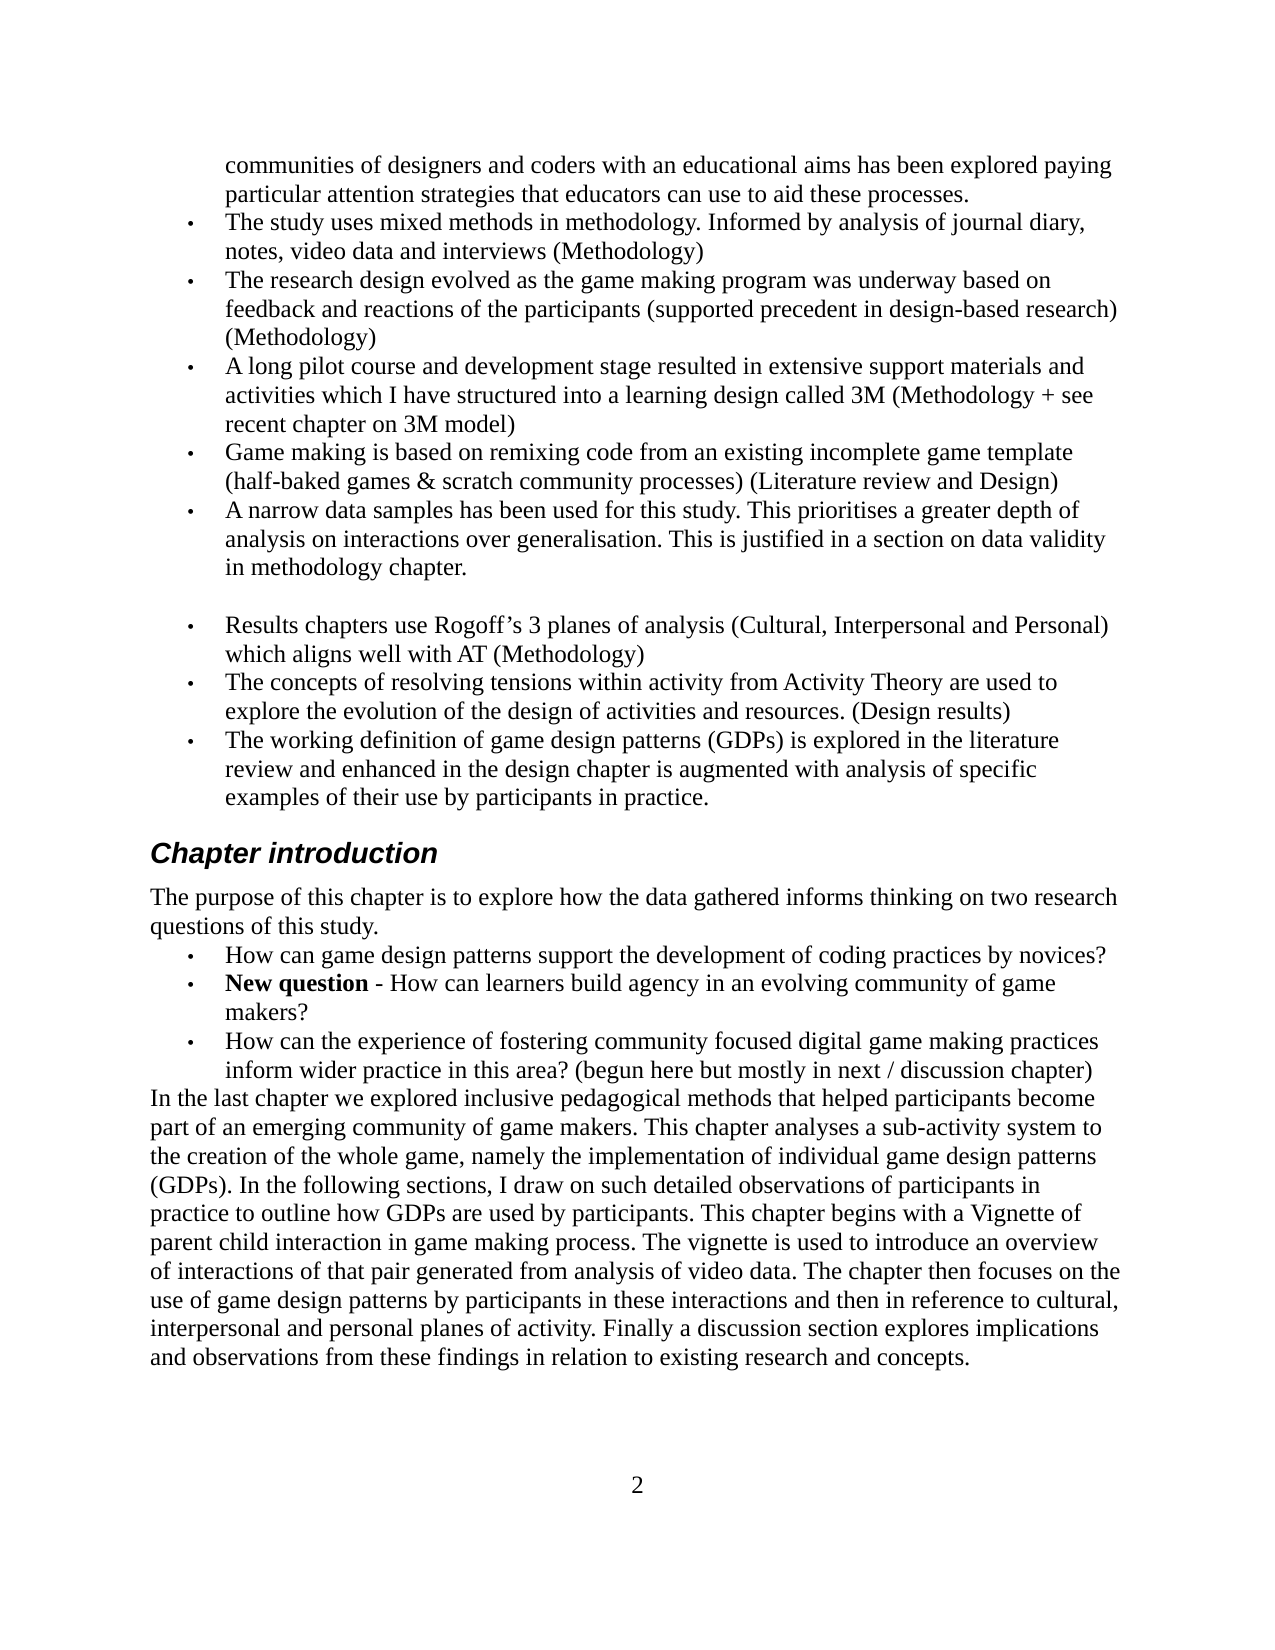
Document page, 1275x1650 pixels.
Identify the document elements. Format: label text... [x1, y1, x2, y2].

list The study uses mixed methods in methodology. Informed by analysis of journal diary, notes, video data and interviews (Methodology) [187, 207, 1125, 265]
list Results chapters use Rogoff’s 3 planes of analysis (Cultural, Interpersonal and Personal) which aligns well with AT (Methodology) [187, 610, 1125, 667]
text In the last chapter we explored inclusive pedagogical methods that helped participants become part of an emerging community of game makers. This chapter analyses a sub-activity system to the creation of the whole game, namely the implementation of individual game design patterns (GDPs). In the following sections, I draw on such detailed observations of participants in practice to outline how GDPs are used by participants. This chapter begins with a Vignette of parent child interaction in game making process. The vignette is used to introduce an overview of interactions of that pair generated from analysis of video data. The chapter then focuses on the use of game design patterns by participants in these interactions and then in reference to cultural, interpersonal and personal planes of activity. Finally a discussion section explores implications and observations from these findings in relation to existing research and concepts. [150, 1083, 1125, 1371]
text The purpose of this chapter is to explore how the data gathered informs thinking on two research questions of this study. [150, 882, 1125, 940]
list The research design evolved as the game making program was underway based on feedback and reactions of the participants (supported precedent in design-based research) (Methodology) [187, 265, 1125, 351]
list A narrow data samples has been used for this study. This prioritises a greater depth of analysis on interactions over generalisation. This is justified in a section on data validity in methodology chapter. [187, 495, 1125, 610]
list How can game design patterns support the development of coding practices by novices? [187, 940, 1125, 968]
subtitle Chapter introduction [150, 836, 1125, 870]
list The concepts of resolving tensions within activity from Activity Theory are used to explore the evolution of the design of activities and resources. (Design results) [187, 667, 1125, 725]
list New question - How can learners build agency in an evolving community of game makers? [187, 968, 1125, 1026]
list The working definition of game design patterns (GDPs) is explored in the literature review and enhanced in the design chapter is augmented with analysis of specific examples of their use by participants in practice. [187, 725, 1125, 811]
list How can the experience of fostering community focused digital game making practices inform wider practice in this area? (begun here but mostly in next / discussion chapter) [187, 1026, 1125, 1083]
list Game making is based on remixing code from an existing incomplete game template (half-baked games & scratch community processes) (Literature review and Design) [187, 437, 1125, 495]
list A long pilot course and development stage resulted in extensive support materials and activities which I have structured into a learning design called 3M (Methodology + see recent chapter on 3M model) [187, 351, 1125, 437]
list communities of designers and coders with an educational aims has been explored paying particular attention strategies that educators can use to aid these processes. [187, 150, 1125, 207]
